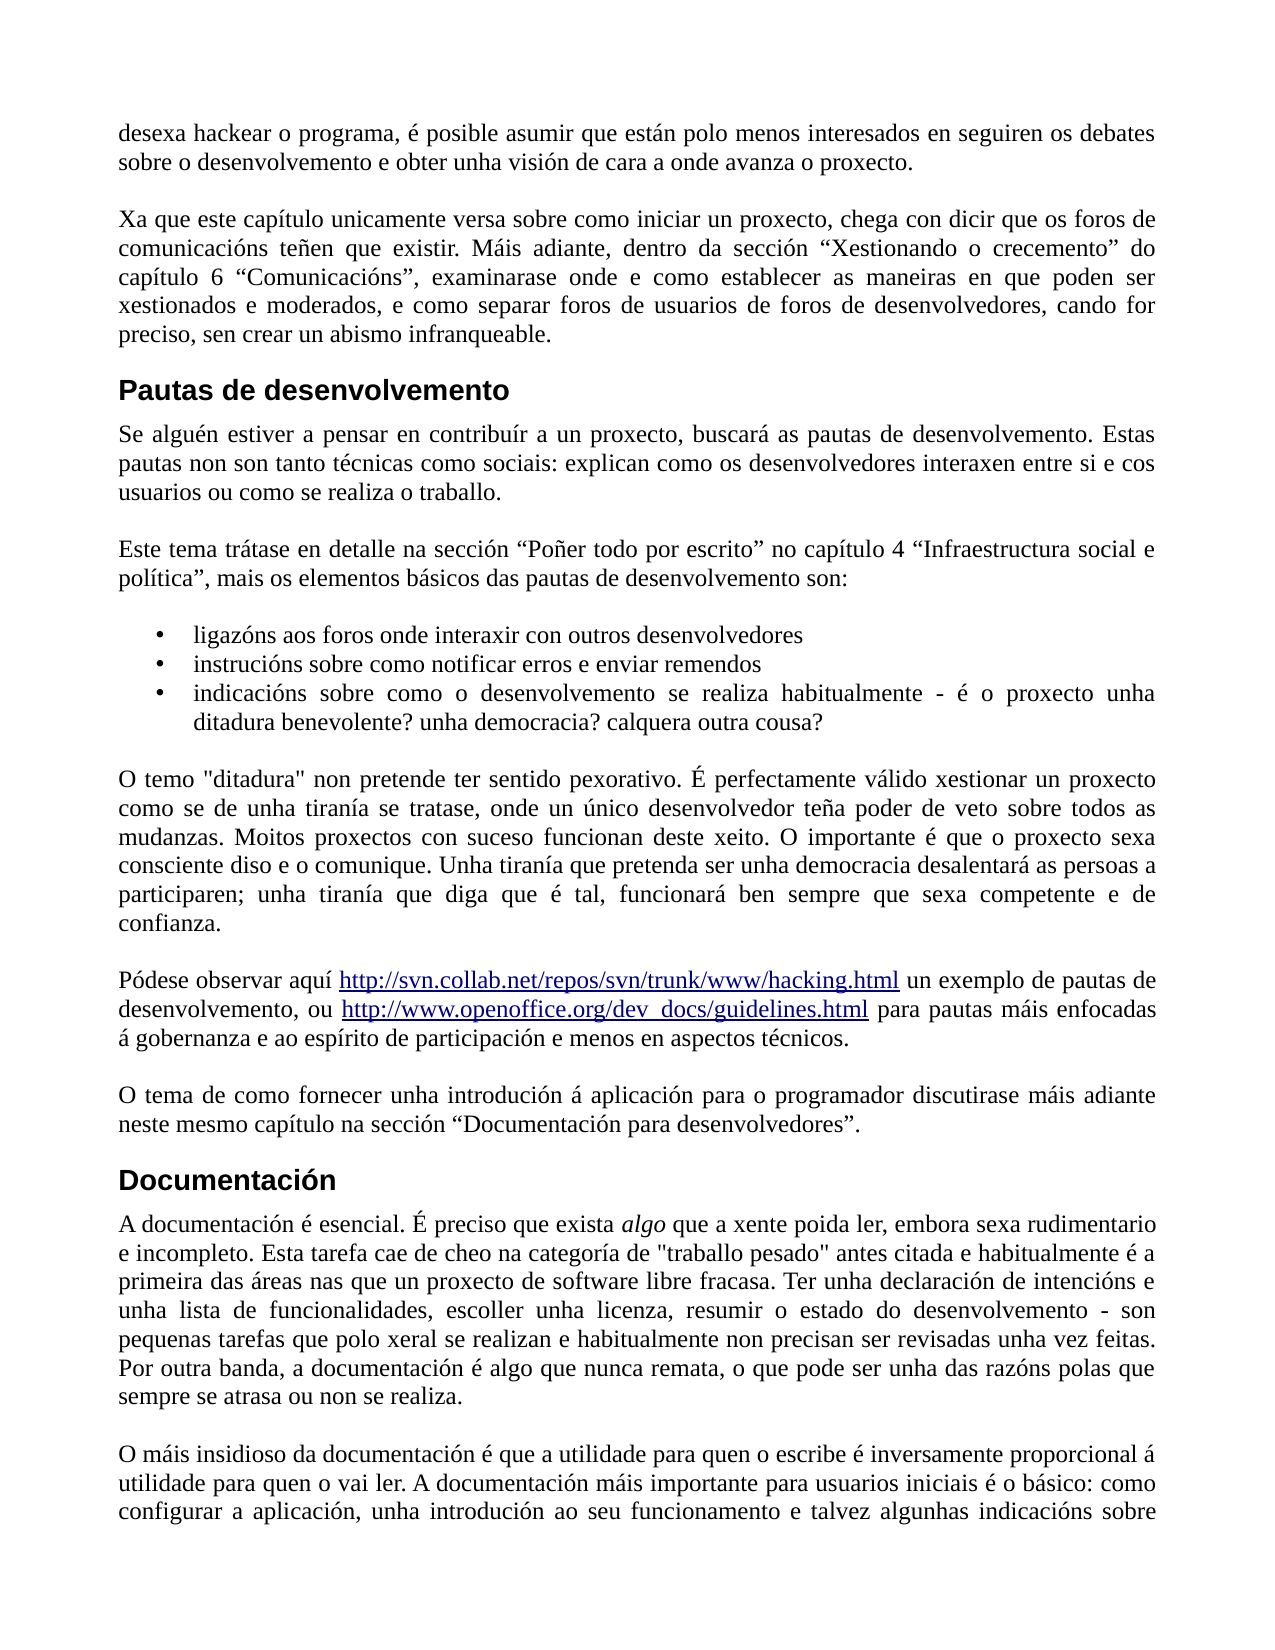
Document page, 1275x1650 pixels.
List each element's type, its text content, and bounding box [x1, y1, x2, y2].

text O temo "ditadura" non pretende ter sentido pexorativo. É perfectamente válido xestionar un proxecto como se de unha tiranía se tratase, onde un único desenvolvedor teña poder de veto sobre todos as mudanzas. Moitos proxectos con suceso funcionan deste xeito. O importante é que o proxecto sexa consciente diso e o comunique. Unha tiranía que pretenda ser unha democracia desalentará as persoas a participaren; unha tiranía que diga que é tal, funcionará ben sempre que sexa competente e de confianza. [118, 764, 1157, 937]
text A documentación é esencial. É preciso que exista algo que a xente poida ler, embora sexa rudimentario e incompleto. Esta tarefa cae de cheo na categoría de "traballo pesado" antes citada e habitualmente é a primeira das áreas nas que un proxecto de software libre fracasa. Ter unha declaración de intencións e unha lista de funcionalidades, escoller unha licenza, resumir o estado do desenvolvemento - son pequenas tarefas que polo xeral se realizan e habitualmente non precisan ser revisadas unha vez feitas. Por outra banda, a documentación é algo que nunca remata, o que pode ser unha das razóns polas que sempre se atrasa ou non se realiza. [118, 1209, 1157, 1410]
text Xa que este capítulo unicamente versa sobre como iniciar un proxecto, chega con dicir que os foros de comunicacións teñen que existir. Máis adiante, dentro da sección “Xestionando o crecemento” do capítulo 6 “Comunicacións”, examinarase onde e como establecer as maneiras en que poden ser xestionados e moderados, e como separar foros de usuarios de foros de desenvolvedores, cando for preciso, sen crear un abismo infranqueable. [118, 204, 1157, 348]
text Pódese observar aquí http://svn.collab.net/repos/svn/trunk/www/hacking.html un exemplo de pautas de desenvolvemento, ou http://www.openoffice.org/dev_docs/guidelines.html para pautas máis enfocadas á gobernanza e ao espírito de participación e menos en aspectos técnicos. [118, 965, 1157, 1052]
subtitle Documentación [118, 1163, 1157, 1196]
list instrucións sobre como notificar erros e enviar remendos [156, 649, 1157, 678]
list ligazóns aos foros onde interaxir con outros desenvolvedores [156, 620, 1157, 649]
text O tema de como fornecer unha introdución á aplicación para o programador discutirase máis adiante neste mesmo capítulo na sección “Documentación para desenvolvedores”. [118, 1080, 1157, 1138]
text Este tema trátase en detalle na sección “Poñer todo por escrito” no capítulo 4 “Infraestructura social e política”, mais os elementos básicos das pautas de desenvolvemento son: [118, 534, 1157, 592]
subtitle Pautas de desenvolvemento [118, 373, 1157, 407]
list indicacións sobre como o desenvolvemento se realiza habitualmente - é o proxecto unha ditadura benevolente? unha democracia? calquera outra cousa? [156, 678, 1157, 735]
text Se alguén estiver a pensar en contribuír a un proxecto, buscará as pautas de desenvolvemento. Estas pautas non son tanto técnicas como sociais: explican como os desenvolvedores interaxen entre si e cos usuarios ou como se realiza o traballo. [118, 419, 1157, 505]
text desexa hackear o programa, é posible asumir que están polo menos interesados en seguiren os debates sobre o desenvolvemento e obter unha visión de cara a onde avanza o proxecto. [118, 118, 1157, 176]
text O máis insidioso da documentación é que a utilidade para quen o escribe é inversamente proporcional á utilidade para quen o vai ler. A documentación máis importante para usuarios iniciais é o básico: como configurar a aplicación, unha introdución ao seu funcionamento e talvez algunhas indicacións sobre [118, 1439, 1157, 1525]
